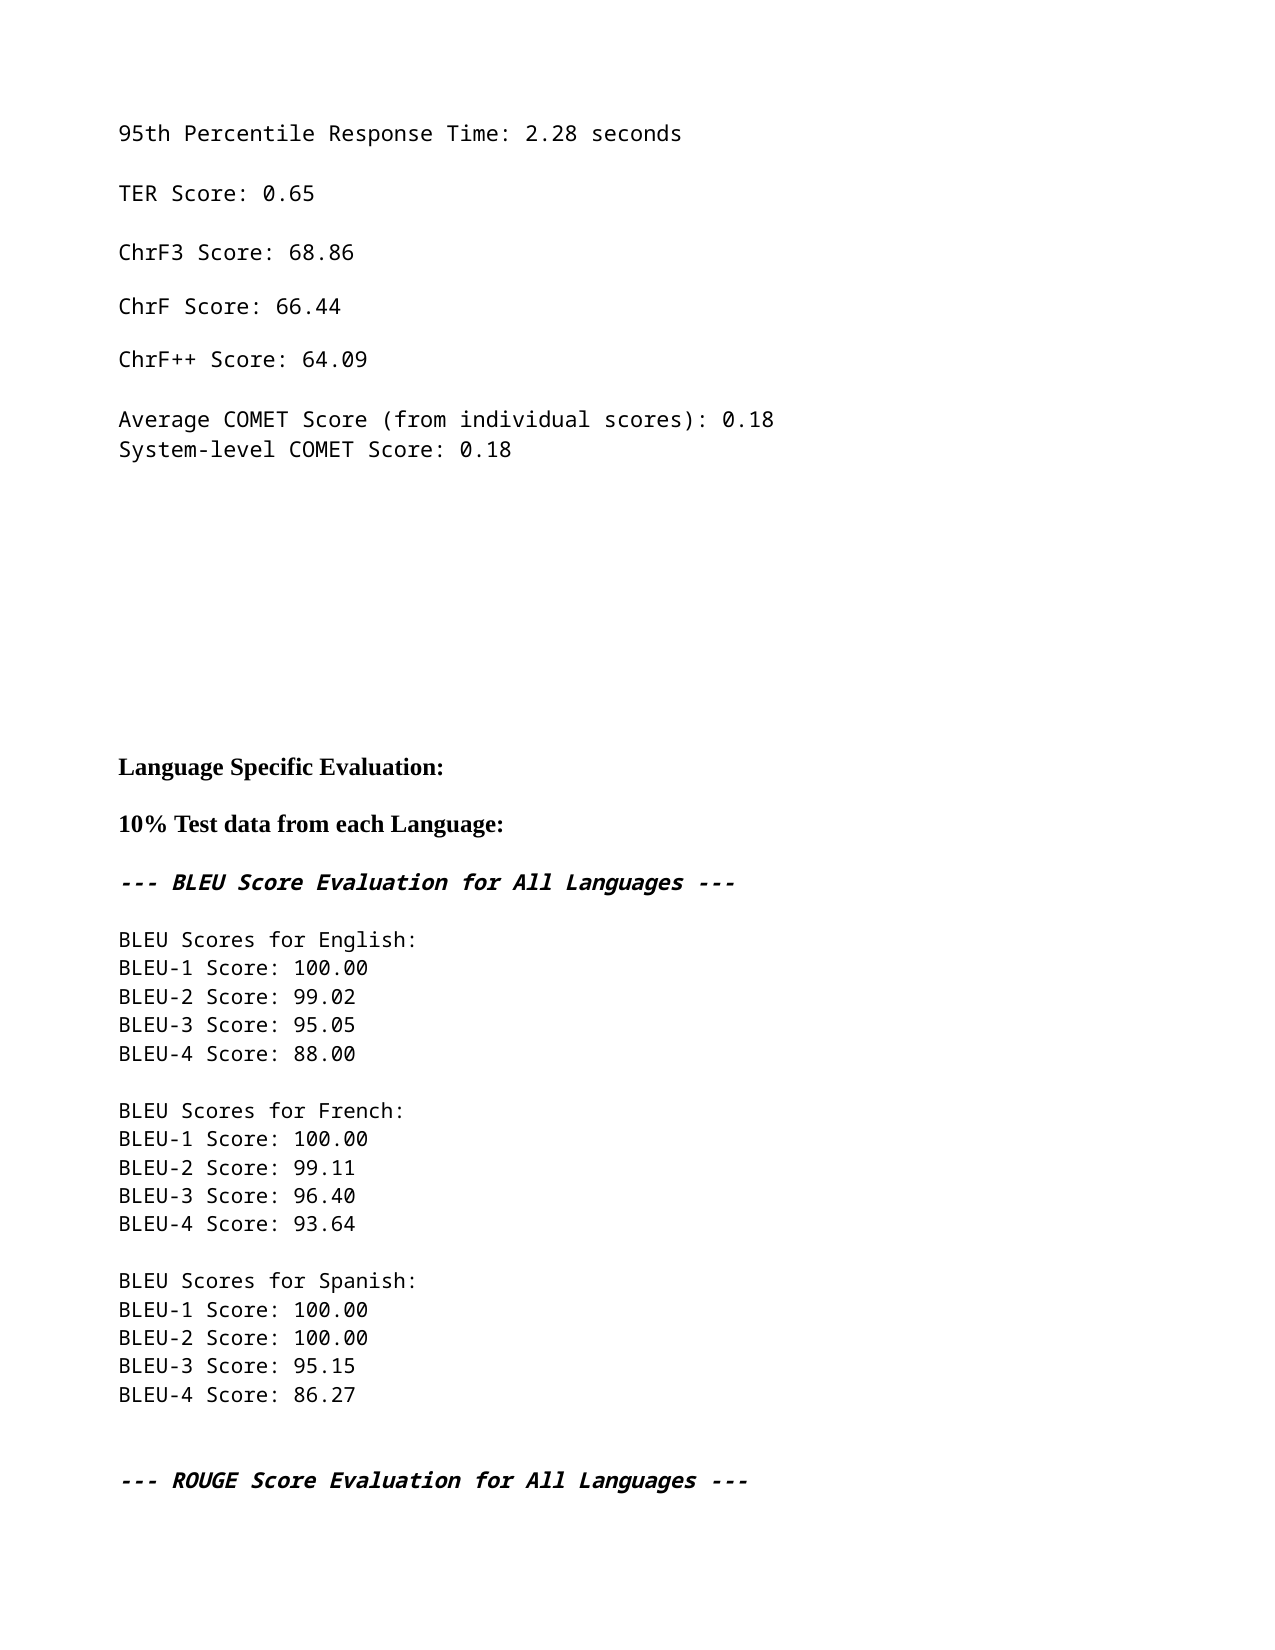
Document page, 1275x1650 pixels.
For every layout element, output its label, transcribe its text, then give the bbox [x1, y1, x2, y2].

text ChrF Score: 66.44 [118, 291, 1157, 321]
text --- ROUGE Score Evaluation for All Languages --- [118, 1465, 1157, 1495]
text TER Score: 0.65 [118, 178, 1157, 207]
text BLEU-3 Score: 96.40 [118, 1181, 1157, 1209]
text ChrF3 Score: 68.86 [118, 237, 1157, 267]
text Average COMET Score (from individual scores): 0.18 [118, 404, 1157, 433]
text BLEU-3 Score: 95.05 [118, 1010, 1157, 1039]
text BLEU-1 Score: 100.00 [118, 1124, 1157, 1153]
text BLEU-3 Score: 95.15 [118, 1352, 1157, 1380]
text ChrF++ Score: 64.09 [118, 344, 1157, 374]
text BLEU-1 Score: 100.00 [118, 1295, 1157, 1323]
text BLEU-2 Score: 100.00 [118, 1323, 1157, 1352]
text BLEU-4 Score: 93.64 [118, 1209, 1157, 1238]
text BLEU-2 Score: 99.02 [118, 982, 1157, 1010]
text BLEU-2 Score: 99.11 [118, 1153, 1157, 1181]
text --- BLEU Score Evaluation for All Languages --- [118, 867, 1157, 897]
text System-level COMET Score: 0.18 [118, 433, 1157, 463]
text BLEU-1 Score: 100.00 [118, 953, 1157, 982]
text Language Specific Evaluation: [118, 752, 1157, 781]
text 95th Percentile Response Time: 2.28 seconds [118, 118, 1157, 148]
text 10% Test data from each Language: [118, 809, 1157, 838]
text BLEU-4 Score: 86.27 [118, 1380, 1157, 1408]
text BLEU-4 Score: 88.00 [118, 1039, 1157, 1067]
text BLEU Scores for French: [118, 1096, 1157, 1124]
text BLEU Scores for English: [118, 925, 1157, 953]
text BLEU Scores for Spanish: [118, 1266, 1157, 1295]
